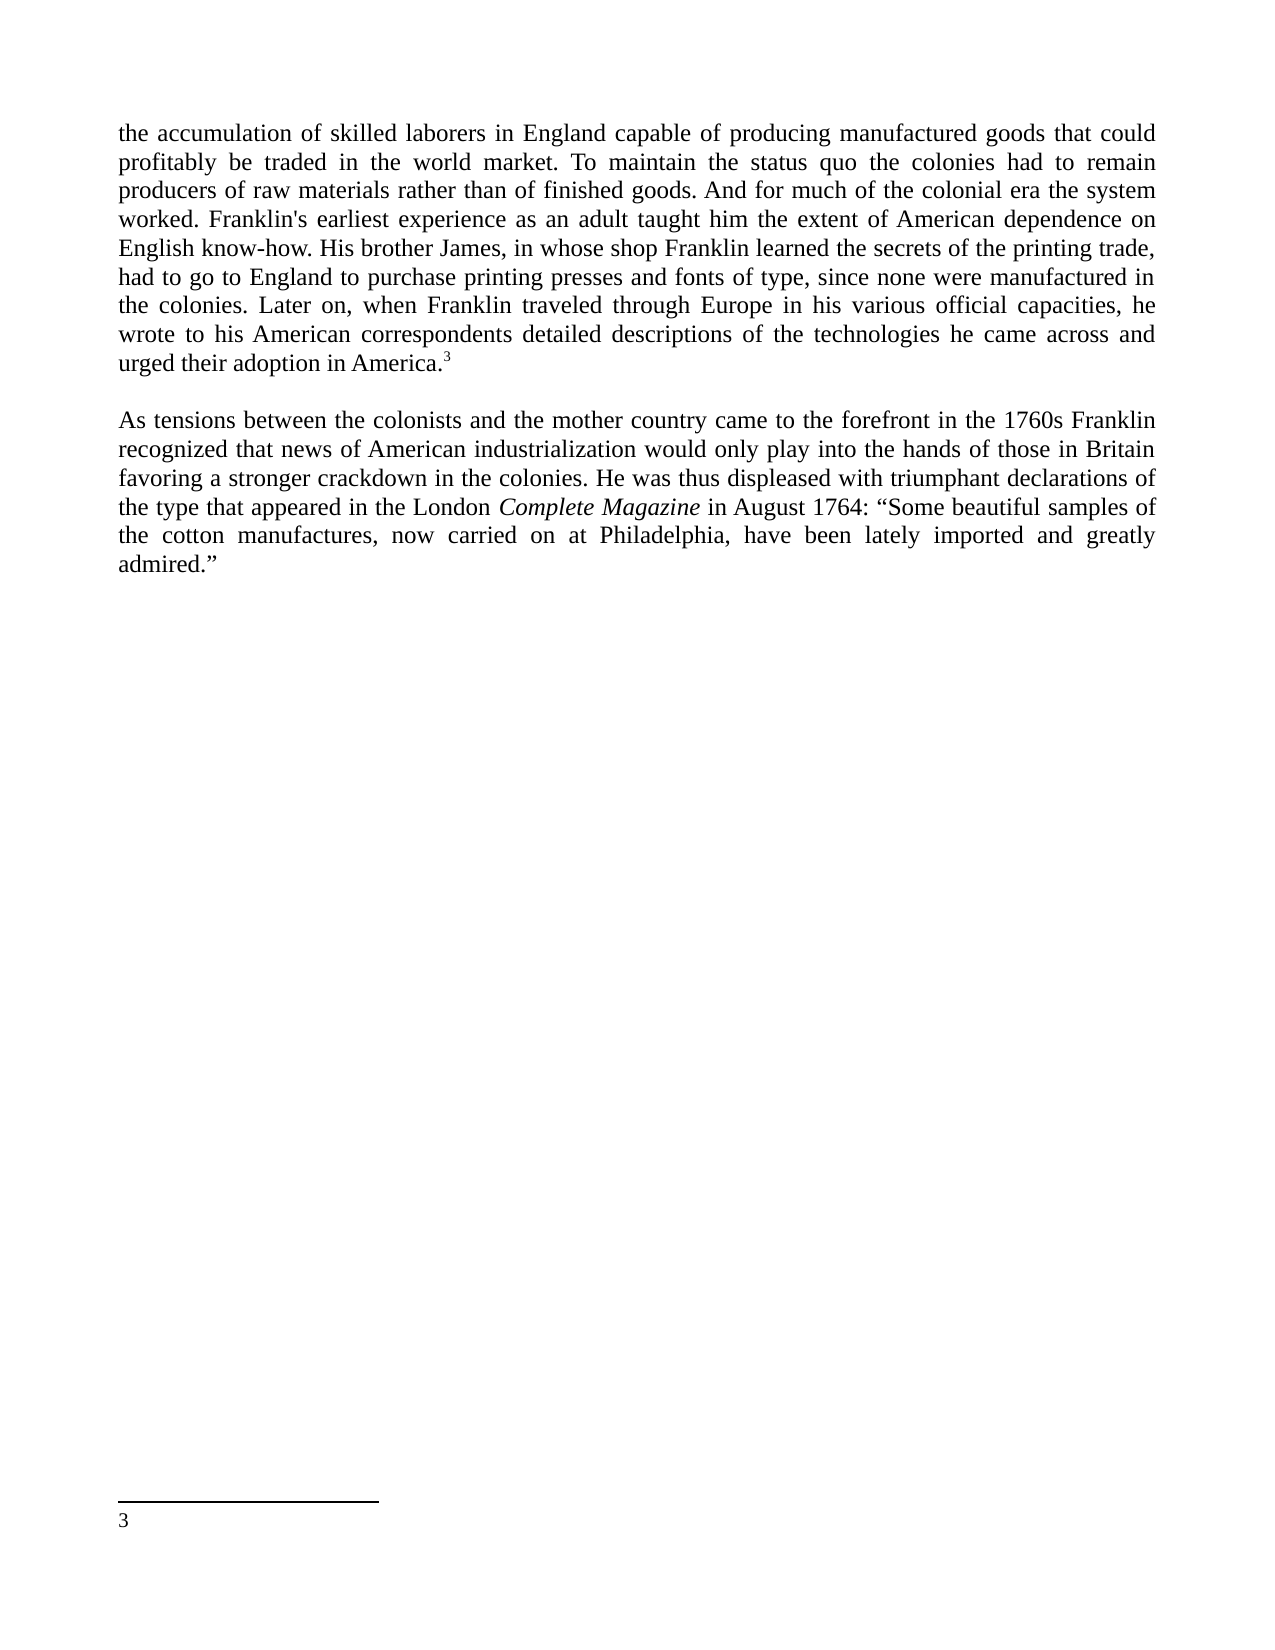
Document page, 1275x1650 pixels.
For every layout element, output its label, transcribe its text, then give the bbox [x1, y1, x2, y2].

text As tensions between the colonists and the mother country came to the forefront in the 1760s Franklin recognized that news of American industrialization would only play into the hands of those in Britain favoring a stronger crackdown in the colonies. He was thus displeased with triumphant declarations of the type that appeared in the London Complete Magazine in August 1764: “Some beautiful samples of the cotton manufactures, now carried on at Philadelphia, have been lately imported and greatly admired.” [118, 406, 1157, 578]
text the accumulation of skilled laborers in England capable of producing manufactured goods that could profitably be traded in the world market. To maintain the status quo the colonies had to remain producers of raw materials rather than of finished goods. And for much of the colonial era the system worked. Franklin's earliest experience as an adult taught him the extent of American dependence on English know-how. His brother James, in whose shop Franklin learned the secrets of the printing trade, had to go to England to purchase printing presses and fonts of type, since none were manufactured in the colonies. Later on, when Franklin traveled through Europe in his various official capacities, he wrote to his American correspondents detailed descriptions of the technologies he came across and urged their adoption in America. [118, 118, 1157, 377]
